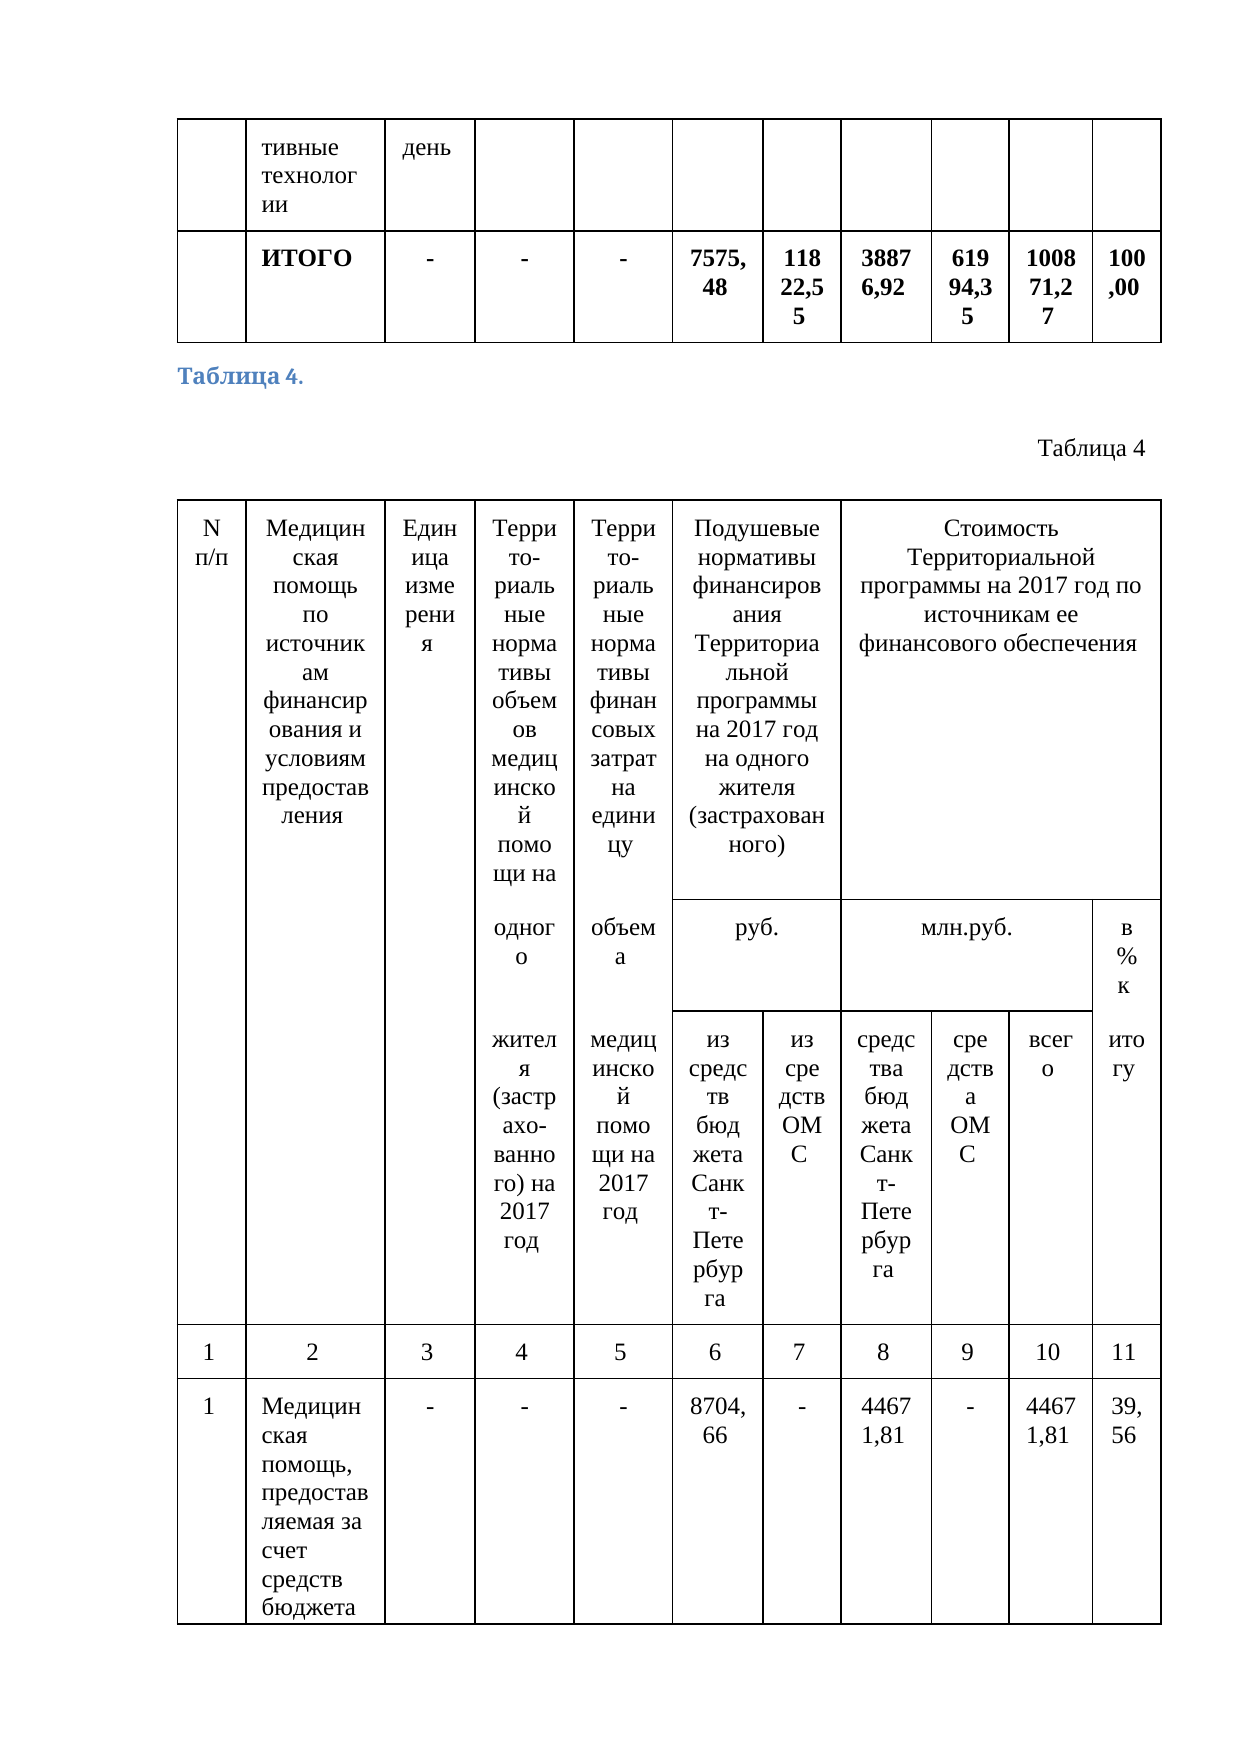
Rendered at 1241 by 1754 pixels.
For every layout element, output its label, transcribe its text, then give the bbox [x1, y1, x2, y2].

table_cell медицинской помощи на 2017 год [575, 1010, 672, 1323]
table_cell 11822,55 [764, 232, 840, 342]
table_cell средства бюджета Санкт- Петербурга [842, 1012, 931, 1323]
table_header [763, 473, 841, 499]
table_cell N п/п [178, 501, 245, 899]
table_cell в % к [1093, 900, 1160, 1010]
table_cell - [575, 232, 672, 342]
text Таблица 4 [177, 405, 1152, 462]
table_cell руб. [673, 900, 840, 1010]
table_cell день [386, 120, 474, 230]
table_cell [178, 1010, 245, 1323]
table_cell млн.руб. [842, 900, 1092, 1010]
table_cell [932, 120, 1008, 230]
table_header [574, 473, 673, 499]
table_cell тивные технологии [247, 120, 384, 230]
table_cell [178, 232, 245, 342]
table_cell жителя (застрахо- ванного) на 2017 год [476, 1010, 573, 1323]
table_cell 6 [673, 1325, 762, 1378]
table_header [931, 473, 1009, 499]
table_cell - [673, 120, 762, 230]
table_cell [386, 1010, 474, 1323]
table_cell - [386, 1379, 474, 1623]
table_cell Террито- риальные нормативы финансовых затрат на единицу [575, 501, 672, 899]
table_cell - [932, 1379, 1008, 1623]
table_cell 100,00 [1093, 232, 1160, 342]
table_header [385, 473, 475, 499]
table_cell всего [1010, 1012, 1092, 1323]
table_cell 44671,81 [842, 1379, 931, 1623]
table_cell - [476, 232, 573, 342]
table_cell одного [476, 899, 573, 1010]
table_cell 8 [842, 1325, 931, 1378]
table_cell [575, 120, 672, 230]
table_cell Единица измерения [386, 501, 474, 899]
table_header [1009, 473, 1092, 499]
table_cell 9 [932, 1325, 1008, 1378]
table_cell 100871,27 [1010, 232, 1092, 342]
table_cell [178, 120, 245, 230]
table_header [177, 473, 246, 499]
table_cell 10 [1010, 1325, 1092, 1378]
table_cell Террито- риальные нормативы объемов медицинской помощи на [476, 501, 573, 899]
table_cell Медицинская помощь по источникам финансирования и условиям предоставления [247, 501, 384, 899]
table_header [1093, 473, 1161, 499]
table_cell 7575,48 [673, 232, 762, 342]
table_cell 38876,92 [842, 232, 931, 342]
table_cell объема [575, 899, 672, 1010]
table_cell [476, 120, 573, 230]
table_cell 39,56 [1093, 1379, 1160, 1623]
subtitle Таблица 4. [177, 364, 1152, 390]
table_cell Медицинская помощь, предоставляемая за счет средств бюджета [247, 1379, 384, 1623]
table_cell - [476, 1379, 573, 1623]
table_header [246, 473, 385, 499]
table_cell 5 [575, 1325, 672, 1378]
table_cell 7 [764, 1325, 840, 1378]
table_cell итогу [1093, 1010, 1160, 1323]
table_cell 2 [247, 1325, 384, 1378]
table_cell 44671,81 [1010, 1379, 1092, 1623]
table_cell [247, 1010, 384, 1323]
table_cell ИТОГО [247, 232, 384, 342]
table_cell 8704,66 [673, 1379, 762, 1623]
table_header [475, 473, 574, 499]
table_cell - [764, 1379, 840, 1623]
table_cell [764, 120, 840, 230]
table_cell - [386, 232, 474, 342]
table_cell 3 [386, 1325, 474, 1378]
table_cell [386, 899, 474, 1010]
table_cell 61994,35 [932, 232, 1008, 342]
table_cell 1 [178, 1379, 245, 1623]
table_cell средства ОМС [932, 1012, 1008, 1323]
table_cell 1 [178, 1325, 245, 1378]
table_cell - [575, 1379, 672, 1623]
table_cell [1010, 120, 1092, 230]
table_cell из средств ОМС [764, 1012, 840, 1323]
table_cell - [1093, 120, 1160, 230]
table_cell 11 [1093, 1325, 1160, 1378]
table_cell - [842, 120, 931, 230]
table_cell из средств бюджета Санкт- Петербурга [673, 1012, 762, 1323]
table_cell [178, 899, 245, 1010]
table_header [673, 473, 763, 499]
table_cell 4 [476, 1325, 573, 1378]
table_cell [247, 899, 384, 1010]
table_header [841, 473, 931, 499]
table_cell Подушевые нормативы финансирования Территориальной программы на 2017 год на одного жителя (застрахованного) [673, 501, 840, 899]
table_cell Стоимость Территориальной программы на 2017 год по источникам ее финансового обеспечения [842, 501, 1160, 899]
